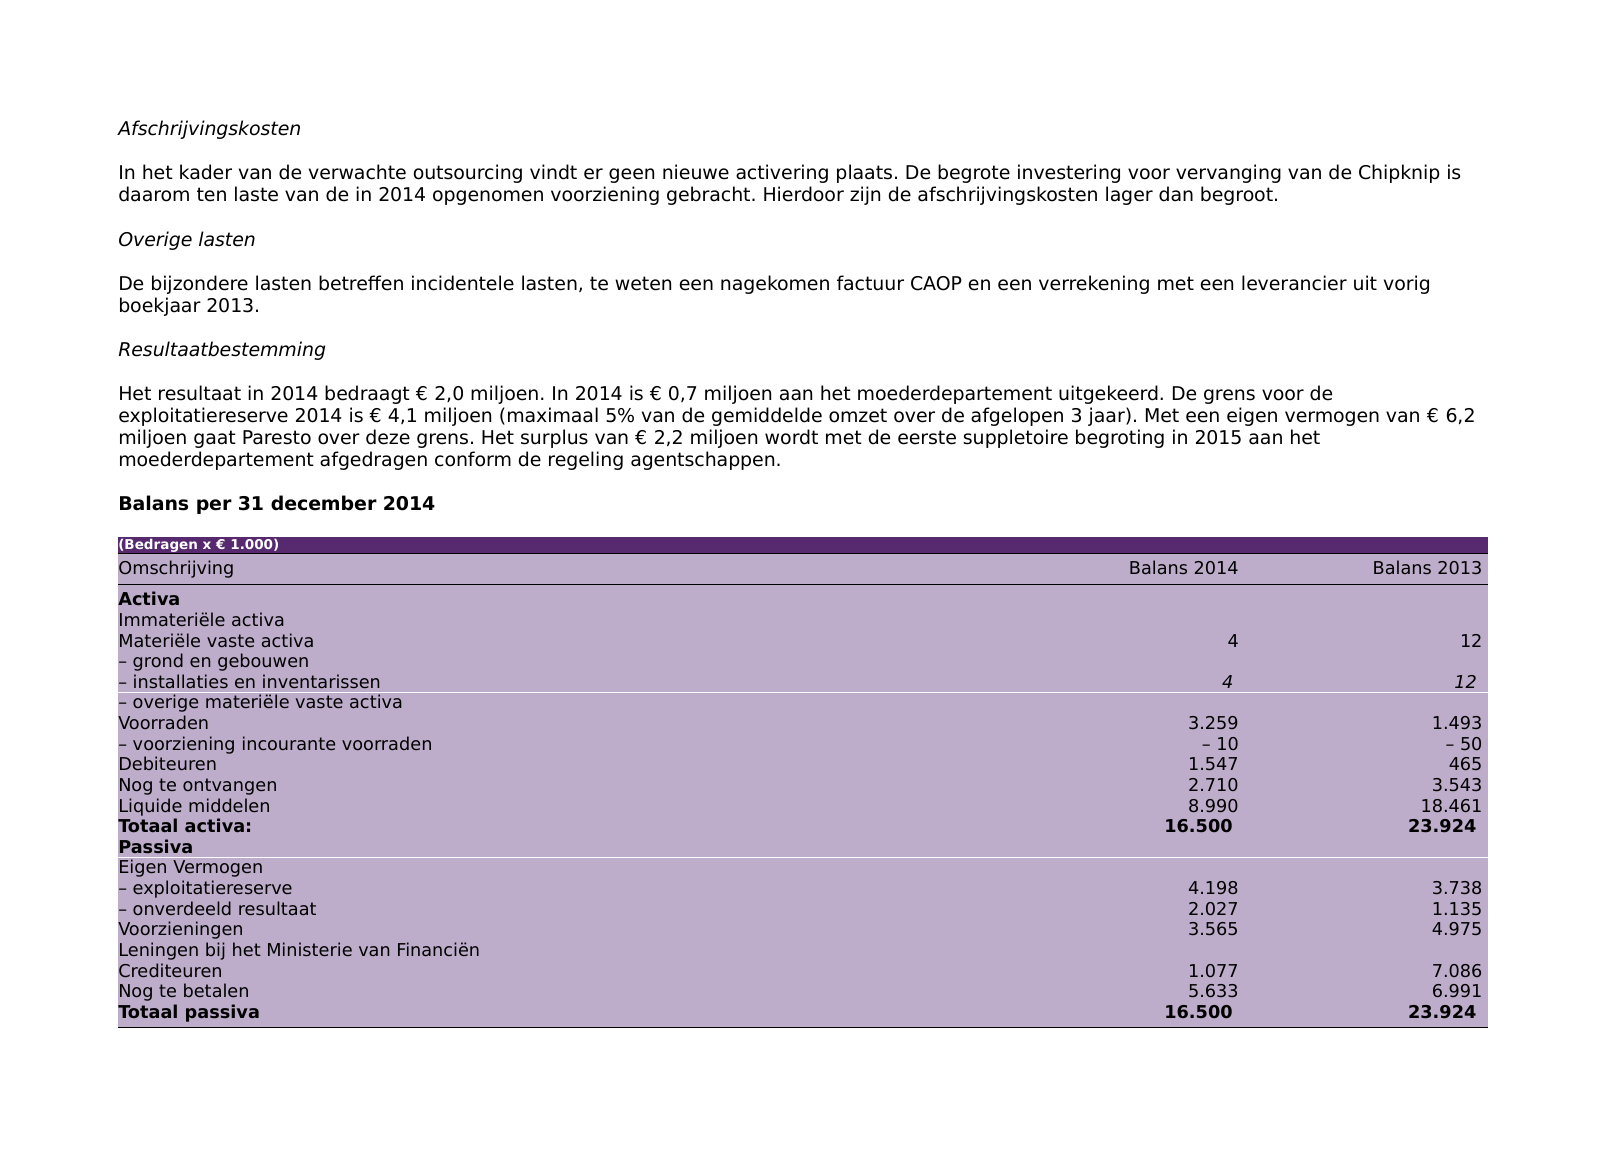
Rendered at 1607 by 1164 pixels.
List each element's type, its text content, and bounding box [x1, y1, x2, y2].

table_cell 3.565 [1001, 919, 1244, 940]
table_cell [1001, 940, 1244, 961]
table_cell 16.500 [1001, 816, 1244, 837]
table_cell 1.077 [1001, 961, 1244, 981]
table_cell 23.924 [1245, 1002, 1488, 1027]
table_cell 1.493 [1245, 713, 1488, 734]
table_cell Voorzieningen [118, 919, 1001, 940]
table_cell 12 [1245, 672, 1488, 692]
table_cell 1.135 [1245, 899, 1488, 919]
table_cell Activa [118, 585, 1001, 610]
table_cell [1245, 858, 1488, 878]
table_cell 1.547 [1001, 754, 1244, 775]
table_cell – onverdeeld resultaat [118, 899, 1001, 919]
table_cell Immateriële activa [118, 610, 1001, 631]
subtitle Afschrijvingskosten [118, 118, 1488, 140]
table_cell Passiva [118, 837, 1001, 857]
table_cell [1001, 651, 1244, 672]
table_cell 5.633 [1001, 981, 1244, 1002]
table_cell 465 [1245, 754, 1488, 775]
table_cell [1001, 585, 1244, 610]
table_cell 2.710 [1001, 775, 1244, 796]
table_cell Debiteuren [118, 754, 1001, 775]
table_cell Omschrijving [118, 554, 1001, 584]
table_cell [1001, 610, 1244, 631]
subtitle Balans per 31 december 2014 [118, 493, 1488, 515]
table_cell Totaal passiva [118, 1002, 1001, 1027]
table_cell Nog te ontvangen [118, 775, 1001, 796]
table_cell 18.461 [1245, 796, 1488, 816]
table_cell 4.198 [1001, 878, 1244, 899]
table_cell [1001, 858, 1244, 878]
table_cell [1001, 837, 1244, 857]
table_cell 7.086 [1245, 961, 1488, 981]
table_cell 4 [1001, 631, 1244, 651]
table_cell Eigen Vermogen [118, 858, 1001, 878]
table_cell 8.990 [1001, 796, 1244, 816]
table_cell – voorziening incourante voorraden [118, 734, 1001, 754]
table_cell 3.543 [1245, 775, 1488, 796]
table_cell Voorraden [118, 713, 1001, 734]
table_cell – installaties en inventarissen [118, 672, 1001, 692]
table_cell [1001, 693, 1244, 713]
subtitle Resultaatbestemming [118, 339, 1488, 361]
table_cell Balans 2013 [1245, 554, 1488, 584]
table_cell 16.500 [1001, 1002, 1244, 1027]
table_cell Totaal activa: [118, 816, 1001, 837]
table_cell – exploitatiereserve [118, 878, 1001, 899]
table_cell 2.027 [1001, 899, 1244, 919]
text De bijzondere lasten betreffen incidentele lasten, te weten een nagekomen factuur CAOP en een verrekening met een leverancier uit vorig boekjaar 2013. [118, 273, 1488, 317]
table_cell 6.991 [1245, 981, 1488, 1002]
table_cell Nog te betalen [118, 981, 1001, 1002]
subtitle Overige lasten [118, 228, 1488, 250]
table_cell Balans 2014 [1001, 554, 1244, 584]
table_cell 4 [1001, 672, 1244, 692]
table_cell – overige materiële vaste activa [118, 693, 1001, 713]
table_cell [1245, 585, 1488, 610]
table_cell [1245, 610, 1488, 631]
table_cell – grond en gebouwen [118, 651, 1001, 672]
table_cell Leningen bij het Ministerie van Financiën [118, 940, 1001, 961]
table_cell 3.259 [1001, 713, 1244, 734]
table_cell 23.924 [1245, 816, 1488, 837]
table_cell 12 [1245, 631, 1488, 651]
table_cell [1245, 693, 1488, 713]
table_cell Crediteuren [118, 961, 1001, 981]
text In het kader van de verwachte outsourcing vindt er geen nieuwe activering plaats. De begrote investering voor vervanging van de Chipknip is daarom ten laste van de in 2014 opgenomen voorziening gebracht. Hierdoor zijn de afschrijvingskosten lager dan begroot. [118, 162, 1488, 206]
table_cell [1245, 837, 1488, 857]
table_cell Liquide middelen [118, 796, 1001, 816]
table_cell [1245, 651, 1488, 672]
table_cell Materiële vaste activa [118, 631, 1001, 651]
table_cell 3.738 [1245, 878, 1488, 899]
table_cell – 10 [1001, 734, 1244, 754]
text Het resultaat in 2014 bedraagt € 2,0 miljoen. In 2014 is € 0,7 miljoen aan het moederdepartement uitgekeerd. De grens voor de exploitatiereserve 2014 is € 4,1 miljoen (maximaal 5% van de gemiddelde omzet over de afgelopen 3 jaar). Met een eigen vermogen van € 6,2 miljoen gaat Paresto over deze grens. Het surplus van € 2,2 miljoen wordt met de eerste suppletoire begroting in 2015 aan het moederdepartement afgedragen conform de regeling agentschappen. [118, 383, 1488, 471]
table_cell [1245, 940, 1488, 961]
table_cell – 50 [1245, 734, 1488, 754]
table_header (Bedragen x € 1.000) [118, 537, 1488, 553]
table_cell 4.975 [1245, 919, 1488, 940]
